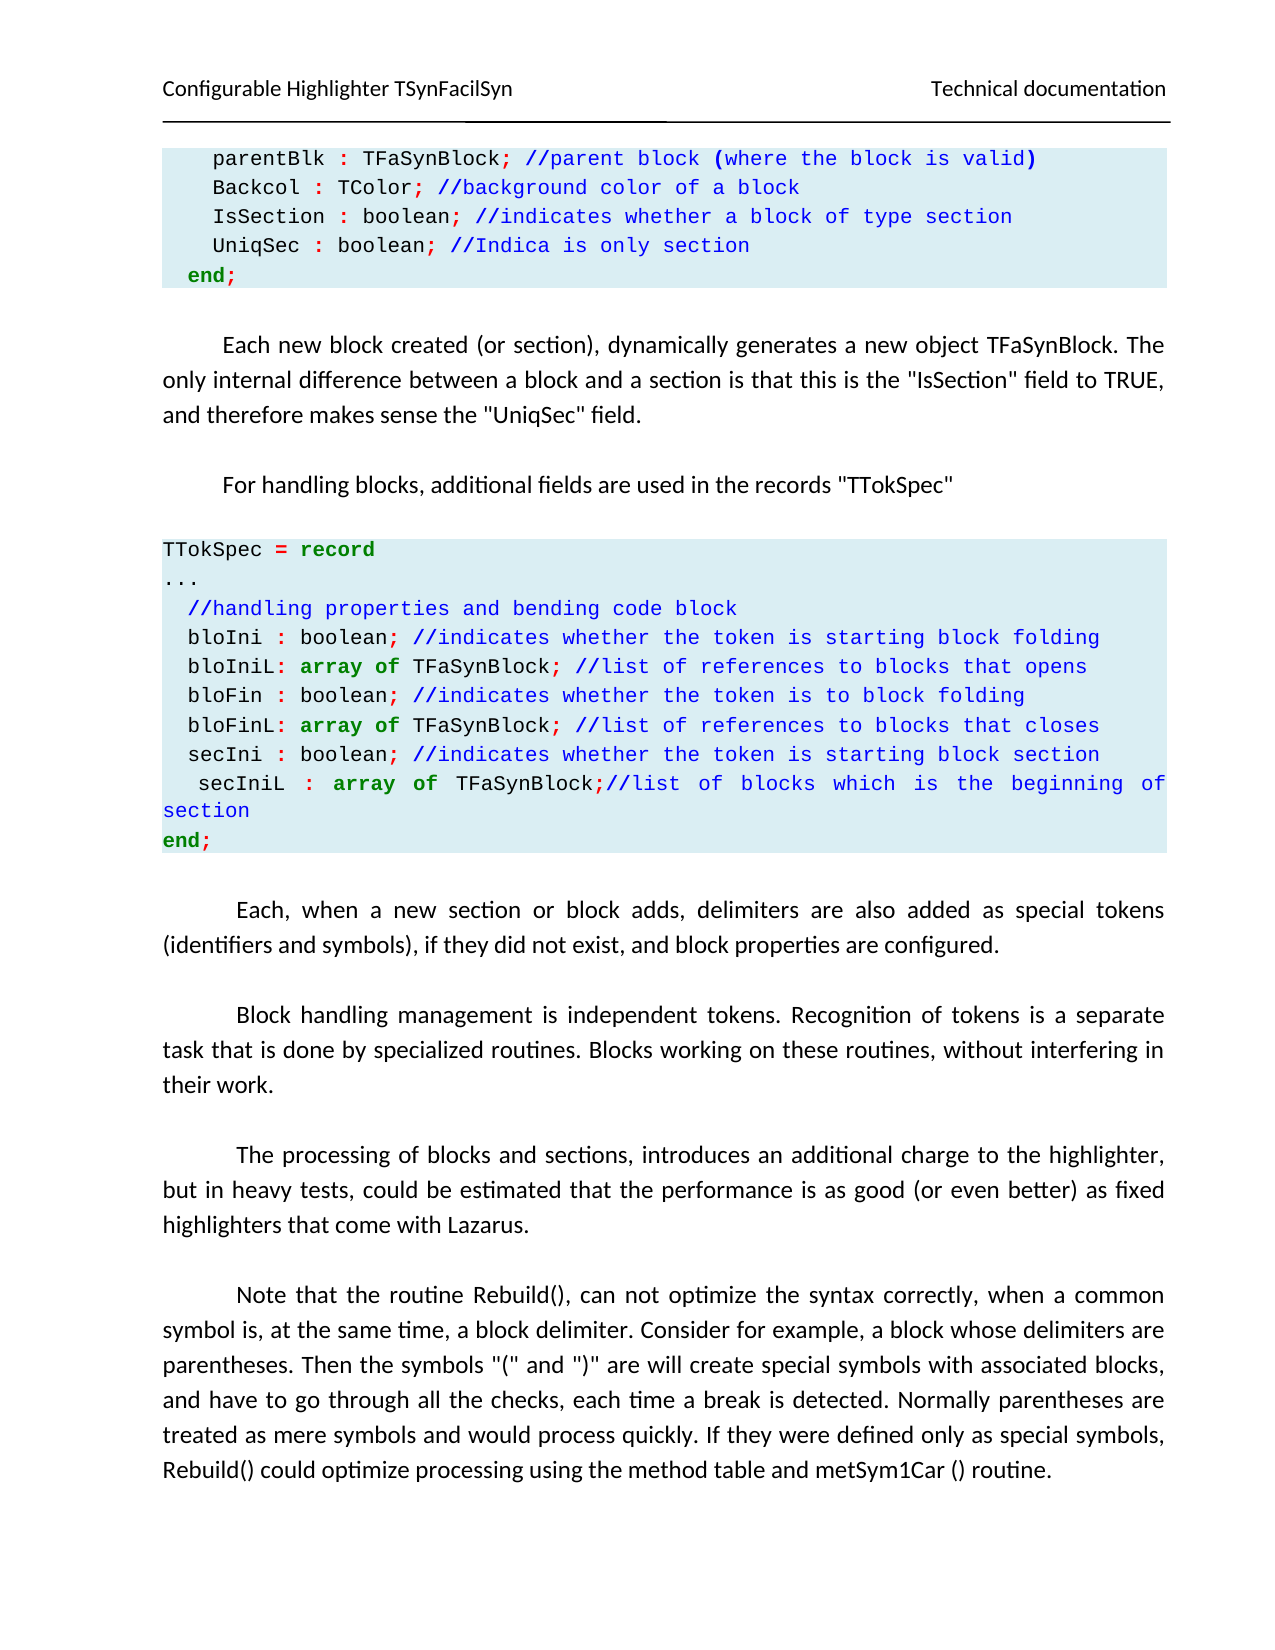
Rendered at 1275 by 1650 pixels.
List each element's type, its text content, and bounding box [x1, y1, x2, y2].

text IsSection : boolean; //indicates whether a block of type section [162, 206, 1167, 230]
text //handling properties and bending code block [162, 597, 1167, 621]
text secIni : boolean; //indicates whether the token is starting block section [162, 744, 1167, 767]
text bloFin : boolean; //indicates whether the token is to block folding [162, 685, 1167, 709]
text bloIniL: array of TFaSynBlock; //list of references to blocks that opens [162, 656, 1167, 680]
text Block handling management is independent tokens. Recognition of tokens is a separate task that is done by specialized routines. Blocks working on these routines, without interfering in their work. [162, 999, 1167, 1099]
text TTokSpec = record [162, 539, 1167, 563]
text end; [162, 265, 1167, 288]
text Note that the routine Rebuild(), can not optimize the syntax correctly, when a common symbol is, at the same time, a block delimiter. Consider for example, a block whose delimiters are parentheses. Then the symbols "(" and ")" are will create special symbols with associated blocks, and have to go through all the checks, each time a break is detected. Normally parentheses are treated as mere symbols and would process quickly. If they were defined only as special symbols, Rebuild() could optimize processing using the method table and metSym1Car () routine. [162, 1279, 1167, 1484]
text bloIni : boolean; //indicates whether the token is starting block folding [162, 627, 1167, 650]
text secIniL : array of TFaSynBlock;//list of blocks which is the beginning of section [162, 773, 1167, 824]
text bloFinL: array of TFaSynBlock; //list of references to blocks that closes [162, 714, 1167, 738]
text parentBlk : TFaSynBlock; //parent block (where the block is valid) [162, 148, 1167, 171]
text The processing of blocks and sections, introduces an additional charge to the highlighter, but in heavy tests, could be estimated that the performance is as good (or even better) as fixed highlighters that come with Lazarus. [162, 1139, 1167, 1239]
text UniqSec : boolean; //Indica is only section [162, 235, 1167, 259]
text Each, when a new section or block adds, delimiters are also added as special tokens (identifiers and symbols), if they did not exist, and block properties are configured. [162, 894, 1167, 959]
text Backcol : TColor; //background color of a block [162, 177, 1167, 201]
text ... [162, 568, 1167, 592]
text For handling blocks, additional fields are used in the records "TTokSpec" [162, 469, 1167, 499]
text end; [162, 829, 1167, 853]
text Each new block created (or section), dynamically generates a new object TFaSynBlock. The only internal difference between a block and a section is that this is the "IsSection" field to TRUE, and therefore makes sense the "UniqSec" field. [162, 329, 1167, 429]
